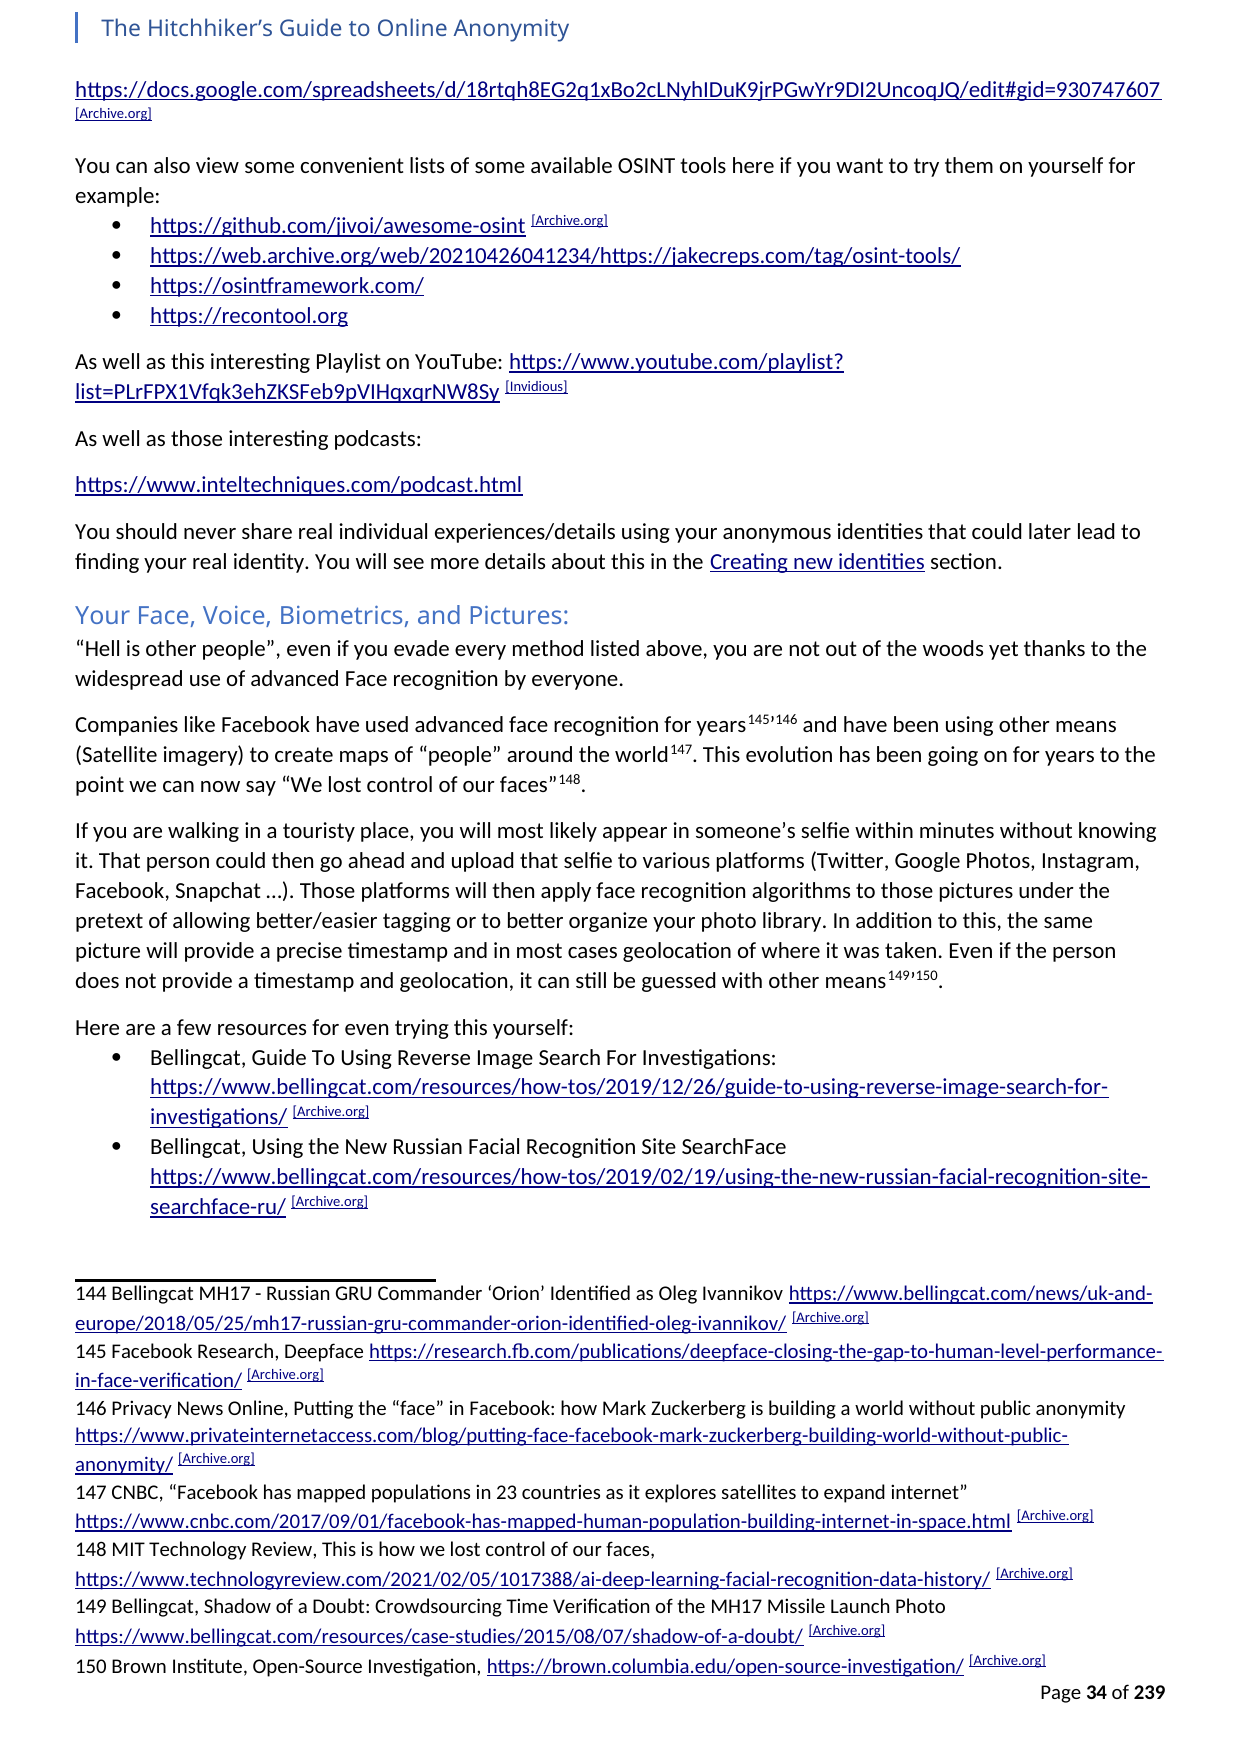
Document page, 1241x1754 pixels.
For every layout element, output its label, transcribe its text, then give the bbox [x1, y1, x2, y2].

list https://osintframework.com/ [112, 271, 1165, 299]
text As well as this interesting Playlist on YouTube: https://www.youtube.com/playlist?list=PLrFPX1Vfqk3ehZKSFeb9pVIHqxqrNW8Sy [Invidious] [75, 347, 1165, 405]
text As well as those interesting podcasts: [75, 424, 1165, 452]
list Bellingcat, Guide To Using Reverse Image Search For Investigations: https://www.bellingcat.com/resources/how-tos/2019/12/26/guide-to-using-reverse-image-search-for-investigations/ [Archive.org] [112, 1043, 1165, 1130]
list https://web.archive.org/web/20210426041234/https://jakecreps.com/tag/osint-tools/ [112, 241, 1165, 269]
subtitle Your Face, Voice, Biometrics, and Pictures: [75, 597, 1165, 632]
text https://docs.google.com/spreadsheets/d/18rtqh8EG2q1xBo2cLNyhIDuK9jrPGwYr9DI2UncoqJQ/edit#gid=930747607 [Archive.org] [75, 75, 1165, 133]
text You can also view some convenient lists of some available OSINT tools here if you want to try them on yourself for example: [75, 151, 1165, 209]
text https://www.inteltechniques.com/podcast.html [75, 470, 1165, 498]
text Bellingcat MH17 - Russian GRU Commander ‘Orion’ Identified as Oleg Ivannikov https://www.bellingcat.com/news/uk-and-europe/2018/05/25/mh17-russian-gru-commander-orion-identified-oleg-ivannikov/ [Archive.org] [75, 1281, 1165, 1336]
text Here are a few resources for even trying this yourself: [75, 1013, 1165, 1041]
text You should never share real individual experiences/details using your anonymous identities that could later lead to finding your real identity. You will see more details about this in the Creating new identities section. [75, 517, 1165, 575]
text “Hell is other people”, even if you evade every method listed above, you are not out of the woods yet thanks to the widespread use of advanced Face recognition by everyone. [75, 634, 1165, 692]
text If you are walking in a touristy place, you will most likely appear in someone’s selfie within minutes without knowing it. That person could then go ahead and upload that selfie to various platforms (Twitter, Google Photos, Instagram, Facebook, Snapchat …). Those platforms will then apply face recognition algorithms to those pictures under the pretext of allowing better/easier tagging or to better organize your photo library. In addition to this, the same picture will provide a precise timestamp and in most cases geolocation of where it was taken. Even if the person does not provide a timestamp and geolocation, it can still be guessed with other means’. [75, 817, 1165, 994]
text Facebook Research, Deepface https://research.fb.com/publications/deepface-closing-the-gap-to-human-level-performance-in-face-verification/ [Archive.org] [75, 1338, 1165, 1393]
text Privacy News Online, Putting the “face” in Facebook: how Mark Zuckerberg is building a world without public anonymity https://www.privateinternetaccess.com/blog/putting-face-facebook-mark-zuckerberg-building-world-without-public-anonymity/ [Archive.org] [75, 1395, 1165, 1477]
text Companies like Facebook have used advanced face recognition for years’ and have been using other means (Satellite imagery) to create maps of “people” around the world. This evolution has been going on for years to the point we can now say “We lost control of our faces”. [75, 710, 1165, 798]
list https://github.com/jivoi/awesome-osint [Archive.org] [112, 211, 1165, 239]
list Bellingcat, Using the New Russian Facial Recognition Site SearchFace https://www.bellingcat.com/resources/how-tos/2019/02/19/using-the-new-russian-facial-recognition-site-searchface-ru/ [Archive.org] [112, 1132, 1165, 1220]
text Brown Institute, Open-Source Investigation, https://brown.columbia.edu/open-source-investigation/ [Archive.org] [75, 1651, 1165, 1679]
list https://recontool.org [112, 301, 1165, 329]
text CNBC, “Facebook has mapped populations in 23 countries as it explores satellites to expand internet” https://www.cnbc.com/2017/09/01/facebook-has-mapped-human-population-building-internet-in-space.html [Archive.org] [75, 1479, 1165, 1535]
text Bellingcat, Shadow of a Doubt: Crowdsourcing Time Verification of the MH17 Missile Launch Photo https://www.bellingcat.com/resources/case-studies/2015/08/07/shadow-of-a-doubt/ [Archive.org] [75, 1594, 1165, 1649]
text MIT Technology Review, This is how we lost control of our faces, https://www.technologyreview.com/2021/02/05/1017388/ai-deep-learning-facial-recognition-data-history/ [Archive.org] [75, 1537, 1165, 1592]
